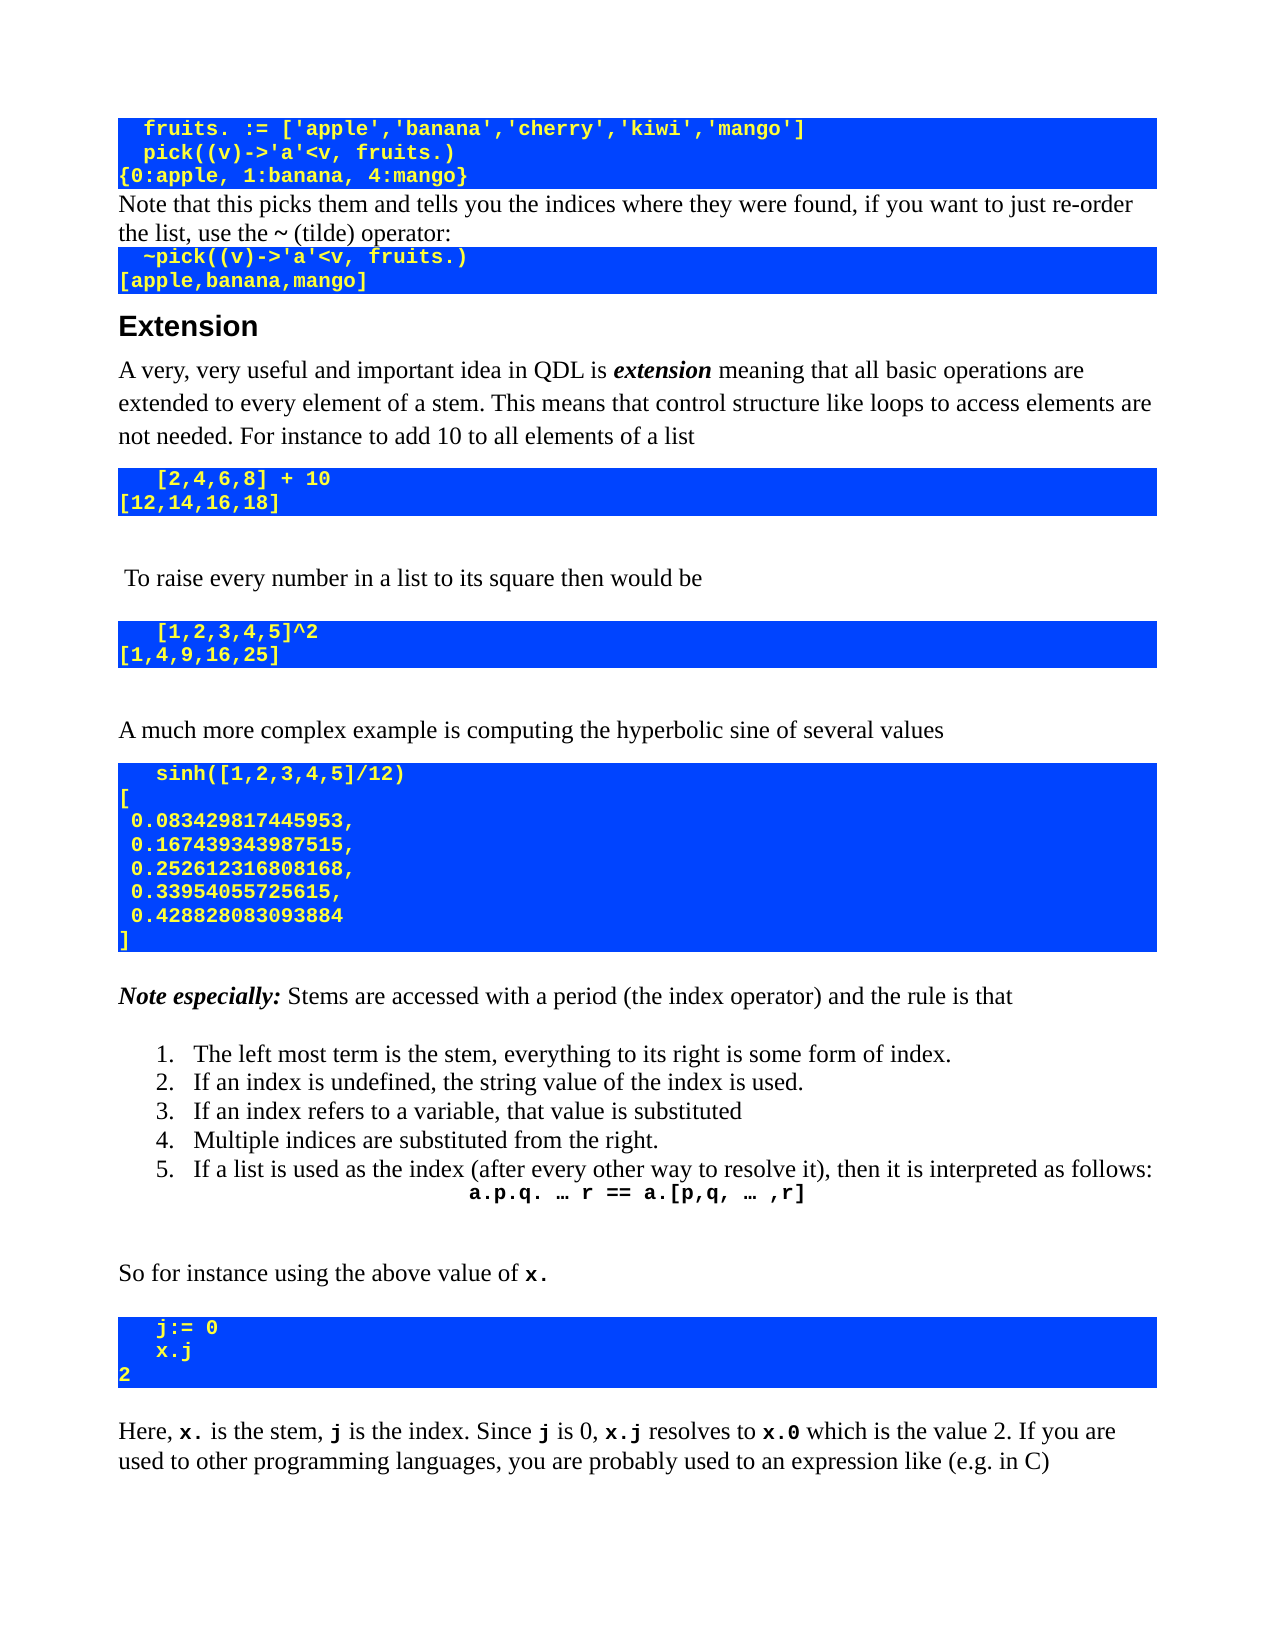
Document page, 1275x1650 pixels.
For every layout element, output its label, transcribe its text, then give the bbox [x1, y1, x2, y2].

text a.p.q. … r == a.[p,q, … ,r] [118, 1182, 1157, 1206]
list The left most term is the stem, everything to its right is some form of index. [156, 1039, 1157, 1067]
text To raise every number in a list to its square then would be [118, 563, 1157, 592]
text [2,4,6,8] + 10 [118, 468, 1157, 492]
text Note that this picks them and tells you the indices where they were found, if you want to just re-order the list, use the ~ (tilde) operator: [118, 189, 1157, 247]
subtitle Extension [118, 308, 1157, 342]
list If an index refers to a variable, that value is substituted [156, 1096, 1157, 1125]
text [12,14,16,18] [118, 492, 1157, 516]
text {0:apple, 1:banana, 4:mango} [118, 165, 1157, 189]
text A very, very useful and important idea in QDL is extension meaning that all basic operations are extended to every element of a stem. This means that control structure like loops to access elements are not needed. For instance to add 10 to all elements of a list [118, 355, 1157, 449]
text 0.083429817445953, [118, 811, 1157, 834]
text So for instance using the above value of x. [118, 1258, 1157, 1288]
text ] [118, 929, 1157, 952]
list If an index is undefined, the string value of the index is used. [156, 1067, 1157, 1096]
list Multiple indices are substituted from the right. [156, 1125, 1157, 1154]
text 0.167439343987515, [118, 834, 1157, 858]
text 2 [118, 1364, 1157, 1388]
text Note especially: Stems are accessed with a period (the index operator) and the rule is that [118, 981, 1157, 1010]
text 0.33954055725615, [118, 881, 1157, 905]
text j:= 0 [118, 1317, 1157, 1340]
text [apple,banana,mango] [118, 270, 1157, 294]
list If a list is used as the index (after every other way to resolve it), then it is interpreted as follows: [156, 1154, 1157, 1182]
text fruits. := ['apple','banana','cherry','kiwi','mango'] [118, 118, 1157, 142]
text A much more complex example is computing the hyperbolic sine of several values [118, 716, 1157, 744]
text [ [118, 787, 1157, 811]
text [1,2,3,4,5]^2 [118, 621, 1157, 644]
text 0.428828083093884 [118, 905, 1157, 929]
text x.j [118, 1340, 1157, 1364]
text pick((v)->'a'<v, fruits.) [118, 142, 1157, 165]
text [1,4,9,16,25] [118, 644, 1157, 668]
text 0.252612316808168, [118, 858, 1157, 881]
text Here, x. is the stem, j is the index. Since j is 0, x.j resolves to x.0 which is the value 2. If you are used to other programming languages, you are probably used to an expression like (e.g. in C) [118, 1416, 1157, 1475]
text ~pick((v)->'a'<v, fruits.) [118, 247, 1157, 270]
text sinh([1,2,3,4,5]/12) [118, 763, 1157, 787]
